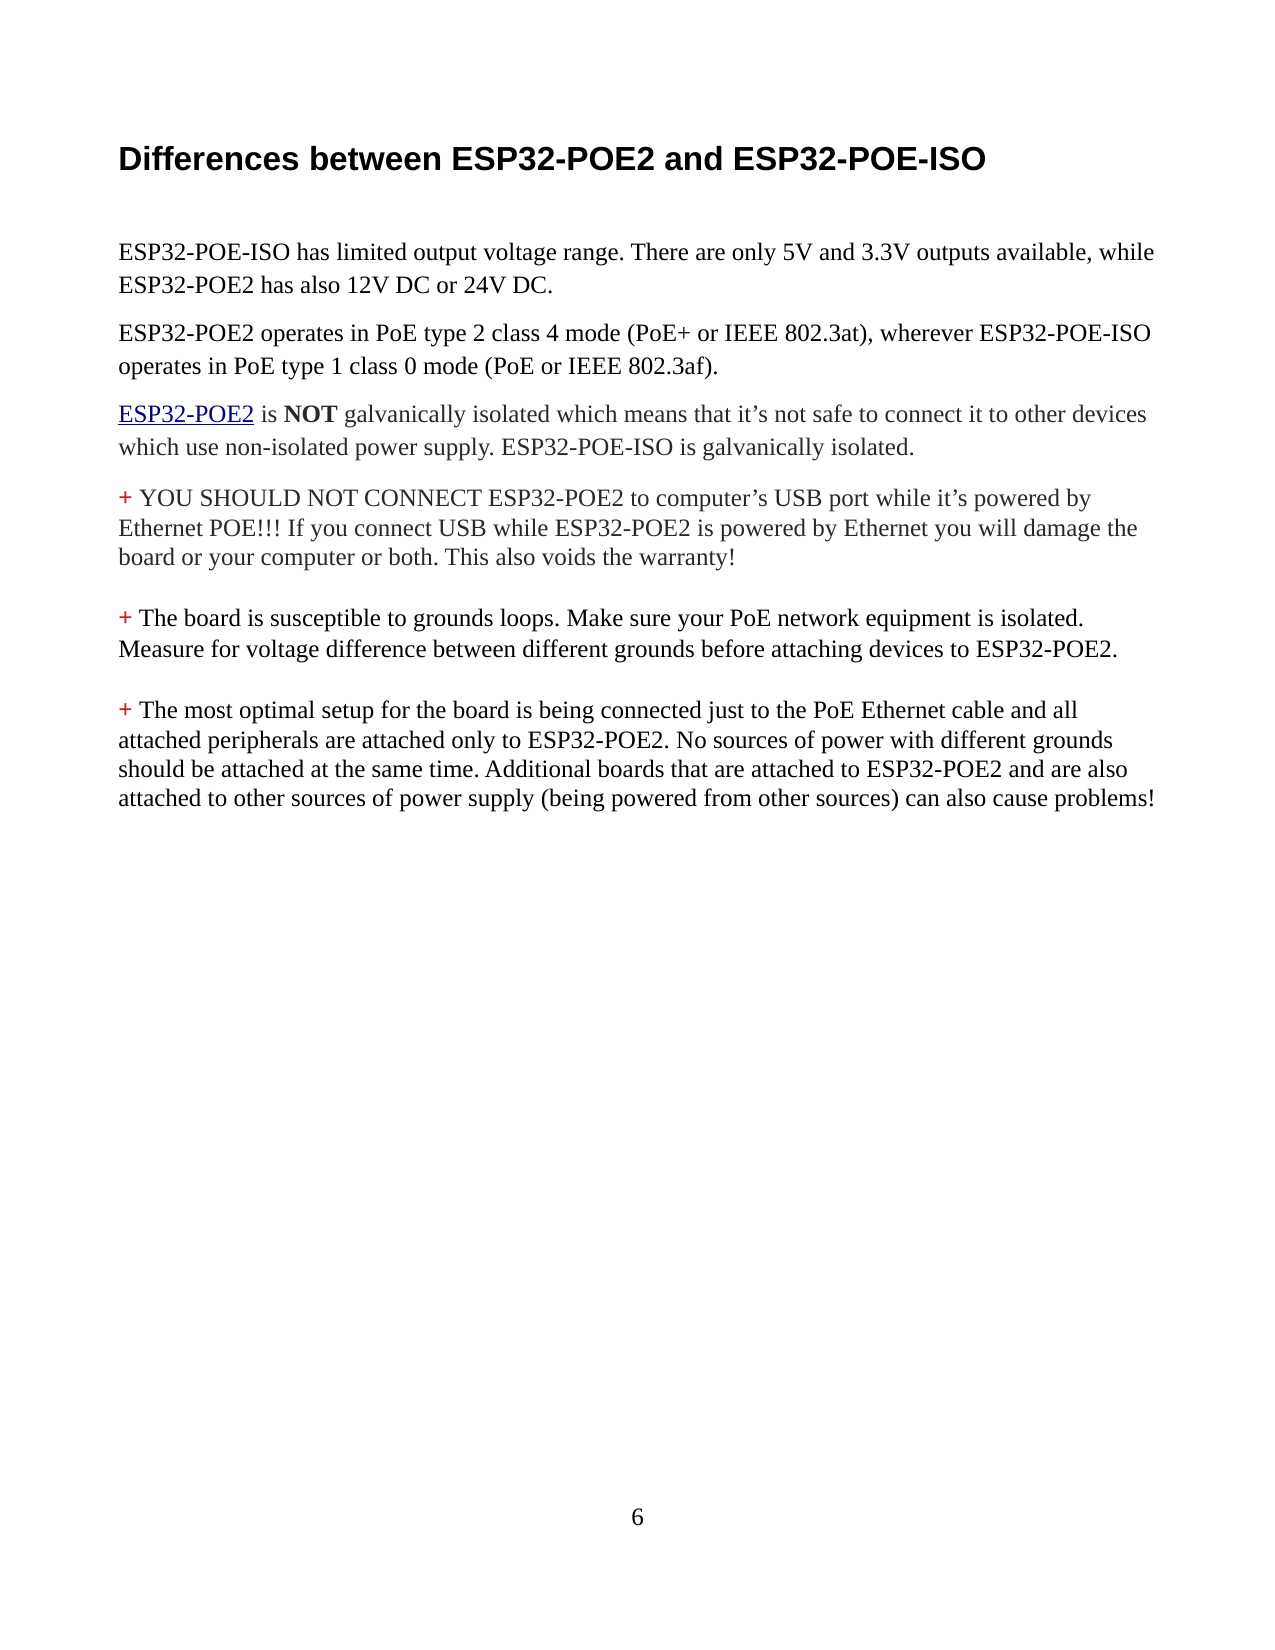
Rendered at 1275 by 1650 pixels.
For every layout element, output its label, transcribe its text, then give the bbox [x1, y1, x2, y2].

text + YOU SHOULD NOT CONNECT ESP32-POE2 to computer’s USB port while it’s powered by Ethernet POE!!! If you connect USB while ESP32-POE2 is powered by Ethernet you will damage the board or your computer or both. This also voids the warranty! [118, 479, 1157, 571]
text + The board is susceptible to grounds loops. Make sure your PoE network equipment is isolated. Measure for voltage difference between different grounds before attaching devices to ESP32-POE2. [118, 600, 1157, 662]
text ESP32-POE2 operates in PoE type 2 class 4 mode (PoE+ or IEEE 802.3at), wherever ESP32-POE-ISO operates in PoE type 1 class 0 mode (PoE or IEEE 802.3af). [118, 318, 1157, 380]
subtitle Differences between ESP32-POE2 and ESP32-POE-ISO [118, 139, 1157, 177]
text + The most optimal setup for the board is being connected just to the PoE Ethernet cable and all attached peripherals are attached only to ESP32-POE2. No sources of power with different grounds should be attached at the same time. Additional boards that are attached to ESP32-POE2 and are also attached to other sources of power supply (being powered from other sources) can also cause problems! [118, 691, 1157, 812]
text ESP32-POE2 is NOT galvanically isolated which means that it’s not safe to connect it to other devices which use non-isolated power supply. ESP32-POE-ISO is galvanically isolated. [118, 399, 1157, 461]
text ESP32-POE-ISO has limited output voltage range. There are only 5V and 3.3V outputs available, while ESP32-POE2 has also 12V DC or 24V DC. [118, 237, 1157, 299]
